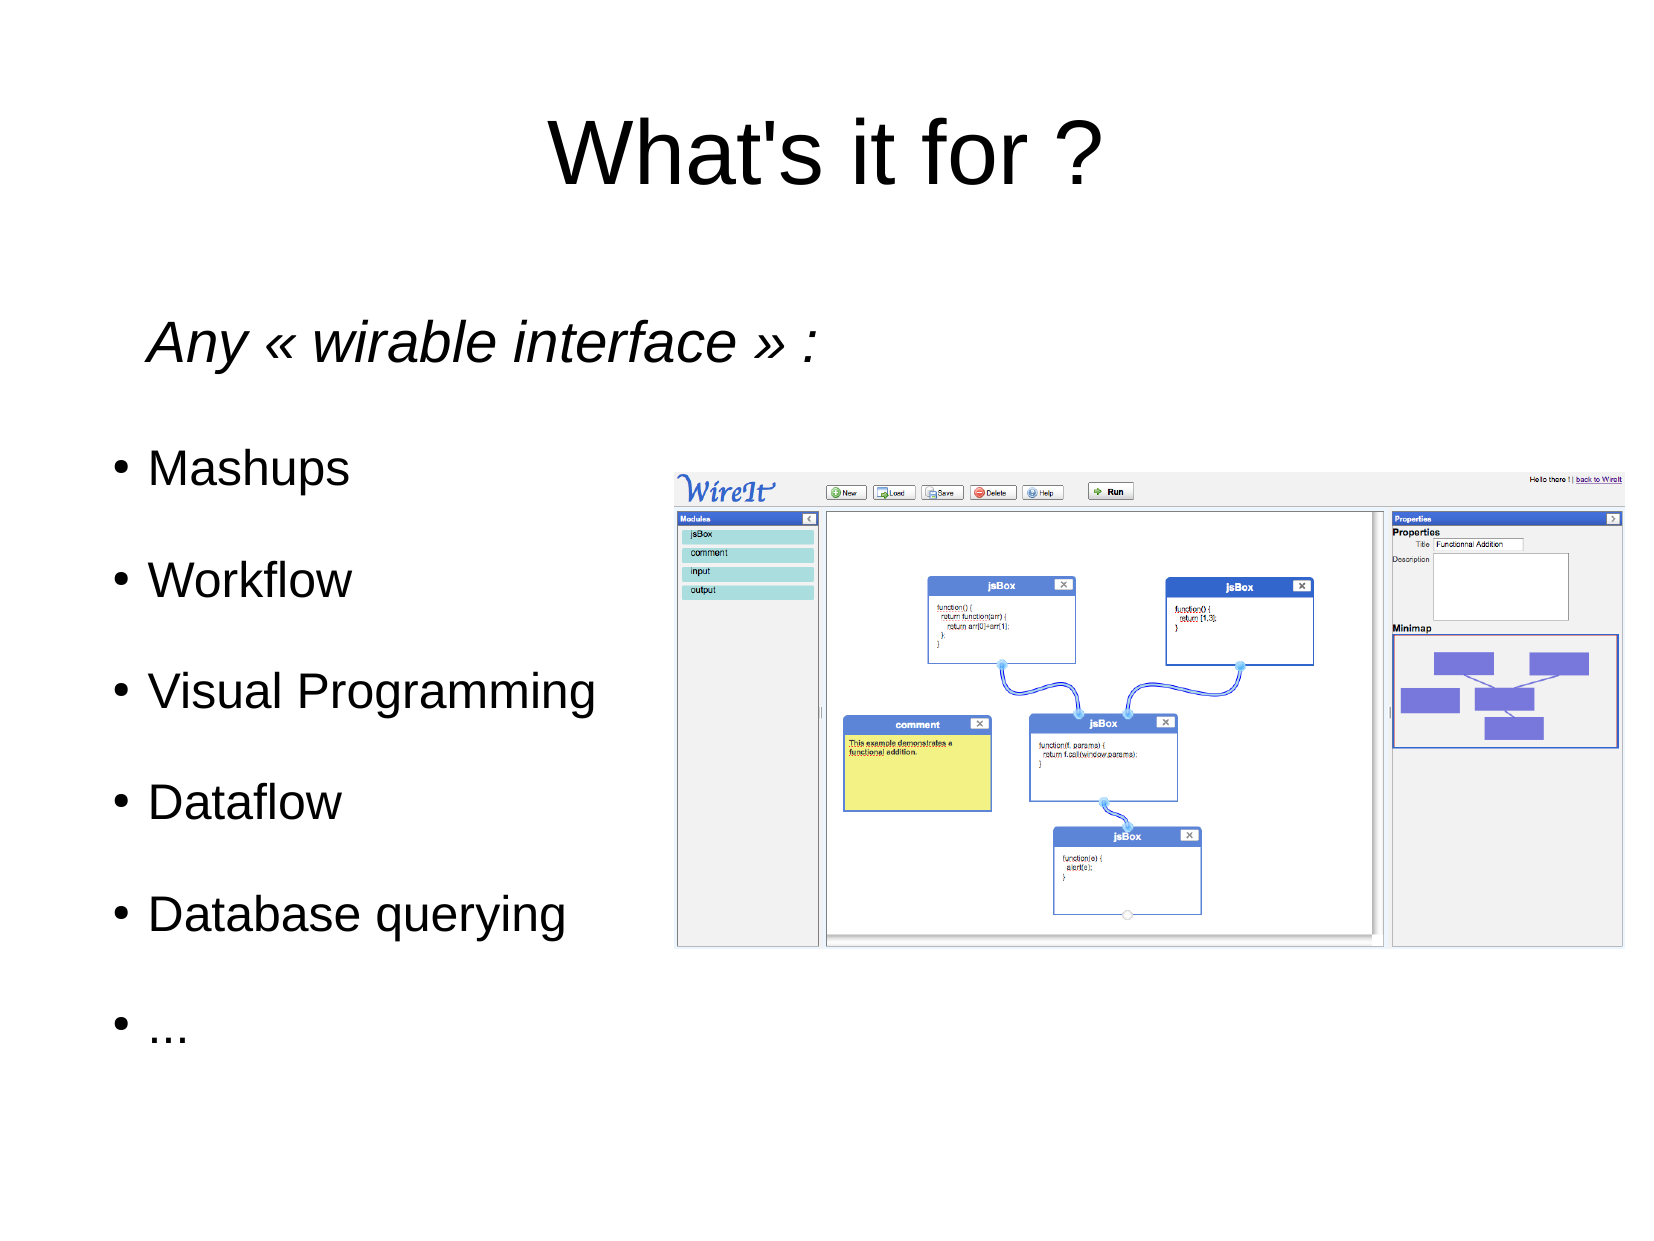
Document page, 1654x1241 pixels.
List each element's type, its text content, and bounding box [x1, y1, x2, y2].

subtitle Any « wirable interface » : Mashups Workflow Visual Programming Dataflow Database querying ... [76, 310, 1565, 1054]
title What's it for ? [82, 49, 1571, 257]
picture [674, 472, 1625, 949]
